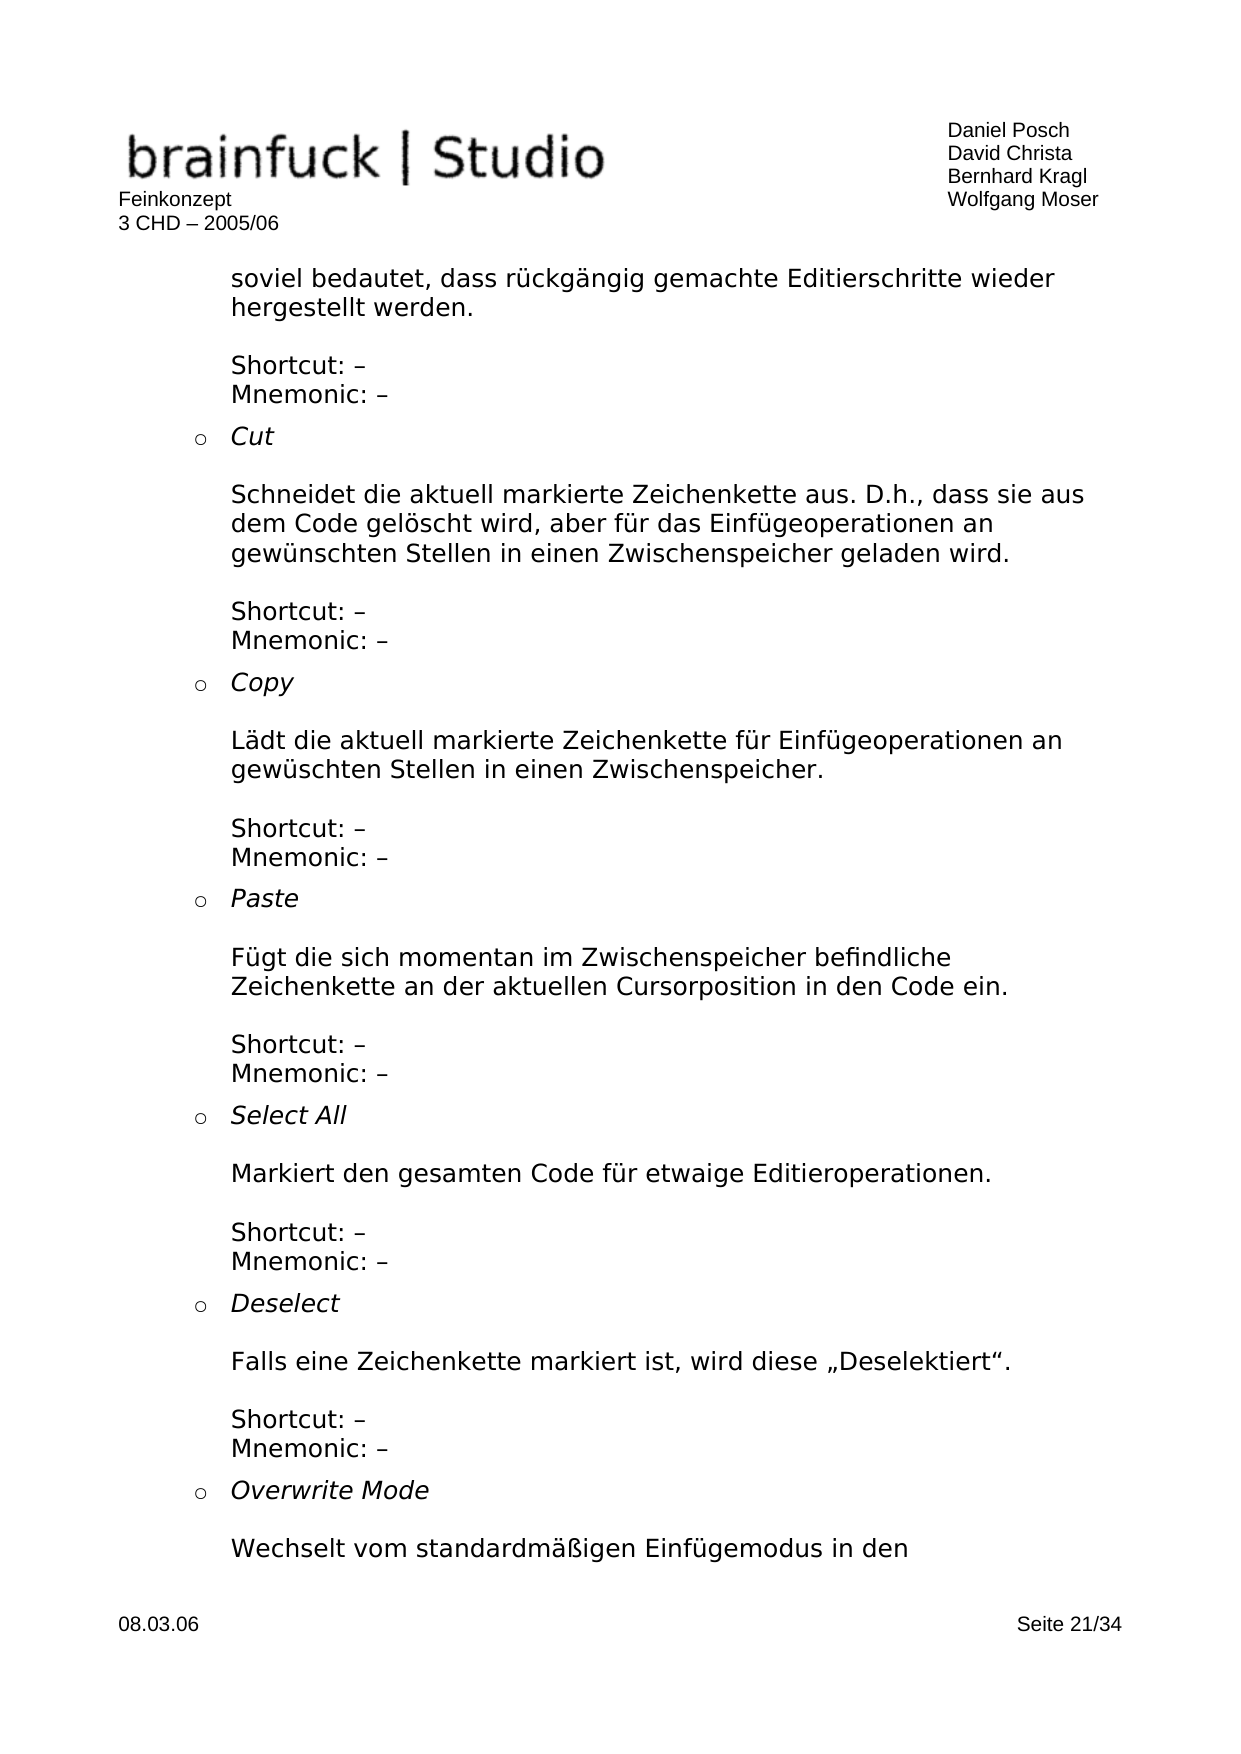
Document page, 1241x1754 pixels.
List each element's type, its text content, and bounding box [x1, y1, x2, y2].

list Paste Fügt die sich momentan im Zwischenspeicher befindliche Zeichenkette an der aktuellen Cursorposition in den Code ein. Shortcut: – Mnemonic: – [193, 884, 1122, 1089]
list Deselect Falls eine Zeichenkette markiert ist, wird diese „Deselektiert“. Shortcut: – Mnemonic: – [193, 1289, 1122, 1464]
list Copy Lädt die aktuell markierte Zeichenkette für Einfügeoperationen an gewüschten Stellen in einen Zwischenspeicher. Shortcut: – Mnemonic: – [193, 668, 1122, 872]
list Select All Markiert den gesamten Code für etwaige Editieroperationen. Shortcut: – Mnemonic: – [193, 1101, 1122, 1276]
list Cut Schneidet die aktuell markierte Zeichenkette aus. D.h., dass sie aus dem Code gelöscht wird, aber für das Einfügeoperationen an gewünschten Stellen in einen Zwischenspeicher geladen wird. Shortcut: – Mnemonic: – [193, 422, 1122, 655]
picture [118, 118, 609, 187]
list soviel bedautet, dass rückgängig gemachte Editierschritte wieder hergestellt werden. Shortcut: – Mnemonic: – [193, 264, 1122, 409]
list Overwrite Mode Wechselt vom standardmäßigen Einfügemodus in den [193, 1476, 1122, 1564]
